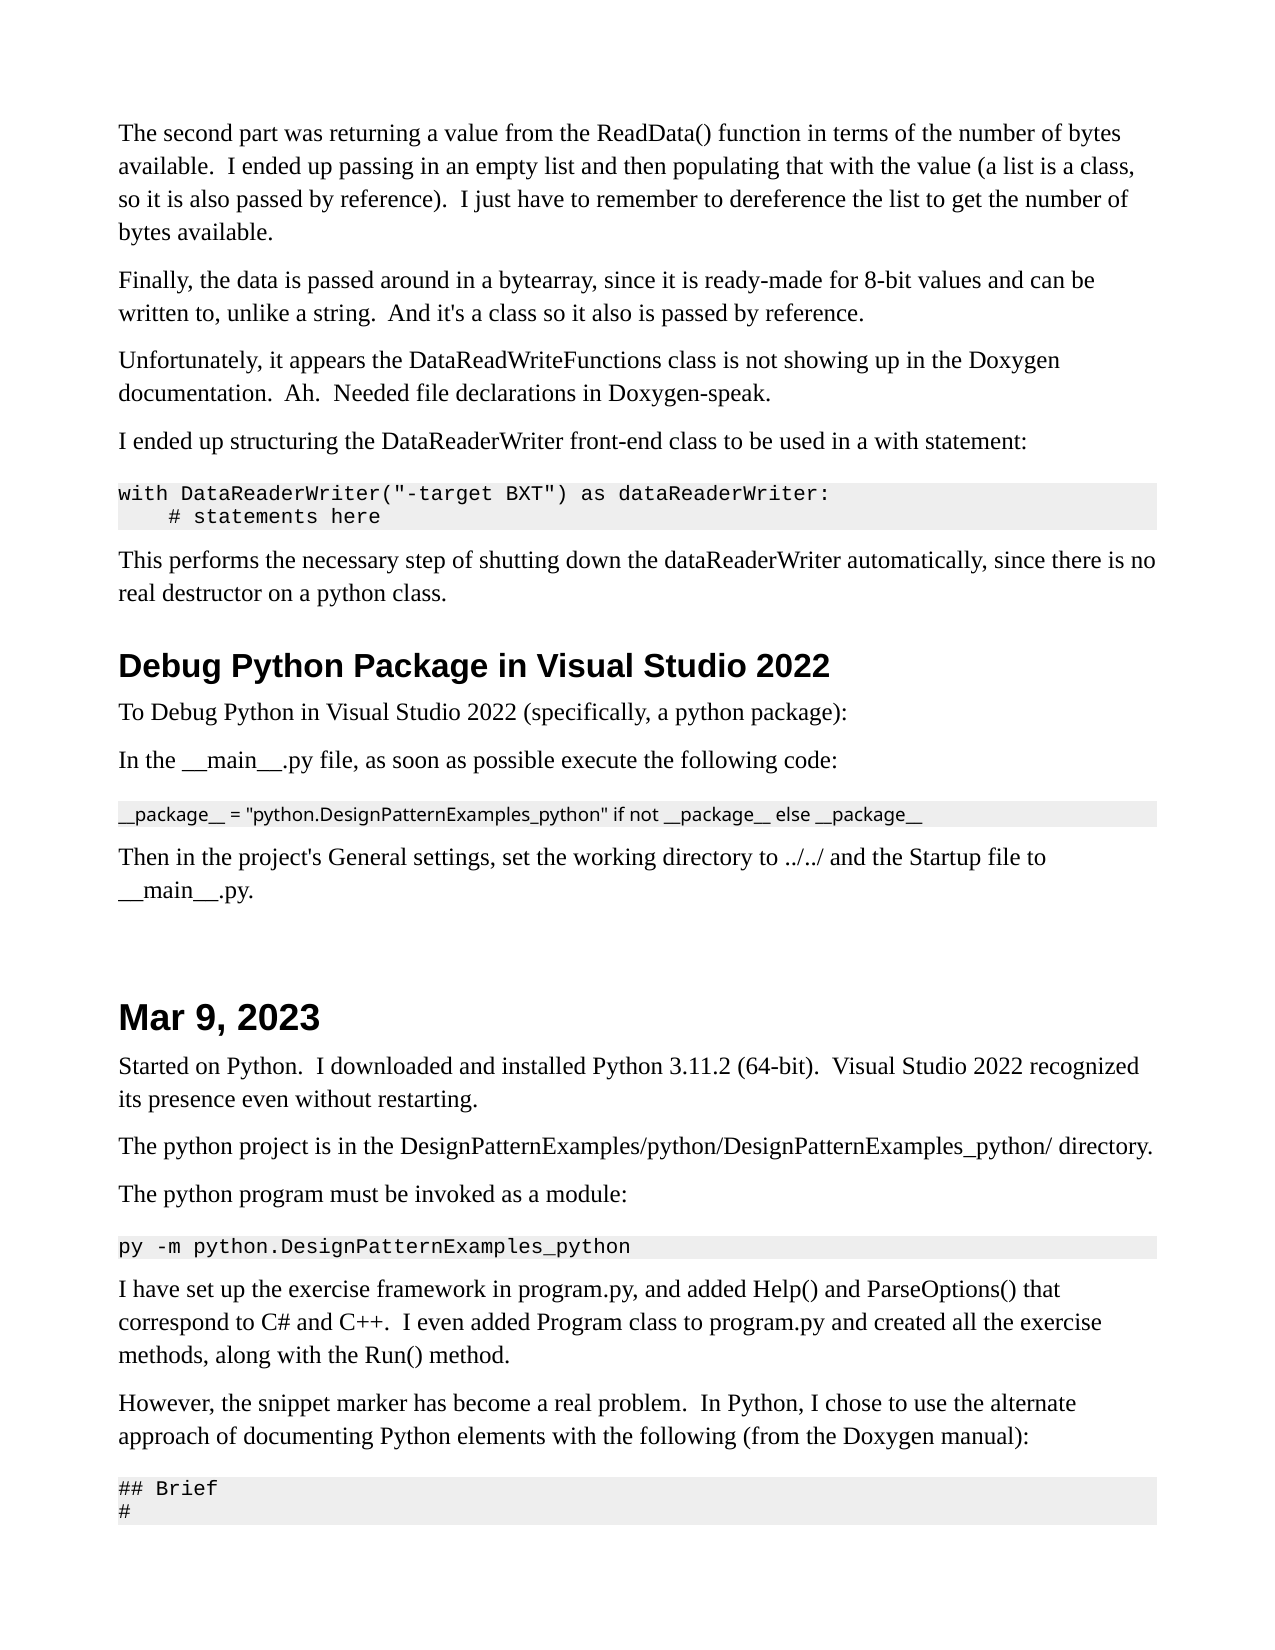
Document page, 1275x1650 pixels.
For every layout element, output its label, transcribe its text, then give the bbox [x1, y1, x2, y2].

text However, the snippet marker has become a real problem. In Python, I chose to use the alternate approach of documenting Python elements with the following (from the Doxygen manual): [118, 1388, 1157, 1450]
text The python project is in the DesignPatternExamples/python/DesignPatternExamples_python/ directory. [118, 1131, 1157, 1160]
text Unfortunately, it appears the DataReadWriteFunctions class is not showing up in the Doxygen documentation. Ah. Needed file declarations in Doxygen-speak. [118, 345, 1157, 407]
text I ended up structuring the DataReaderWriter front-end class to be used in a with statement: [118, 426, 1157, 455]
text Started on Python. I downloaded and installed Python 3.11.2 (64-bit). Visual Studio 2022 recognized its presence even without restarting. [118, 1051, 1157, 1113]
text In the __main__.py file, as soon as possible execute the following code: [118, 745, 1157, 774]
text The python program must be invoked as a module: [118, 1179, 1157, 1208]
text Finally, the data is passed around in a bytearray, since it is ready-made for 8-bit values and can be written to, unlike a string. And it's a class so it also is passed by reference. [118, 265, 1157, 327]
text __package__ = "python.DesignPatternExamples_python" if not __package__ else __package__ [118, 801, 1157, 827]
text The second part was returning a value from the ReadData() function in terms of the number of bytes available. I ended up passing in an empty list and then populating that with the value (a list is a class, so it is also passed by reference). I just have to remember to dereference the list to get the number of bytes available. [118, 118, 1157, 246]
text ## Brief [118, 1477, 1157, 1501]
text # statements here [118, 506, 1157, 530]
text py -m python.DesignPatternExamples_python [118, 1236, 1157, 1259]
text To Debug Python in Visual Studio 2022 (specifically, a python package): [118, 697, 1157, 726]
text with DataReaderWriter("-target BXT") as dataReaderWriter: [118, 483, 1157, 506]
subtitle Debug Python Package in Visual Studio 2022 [118, 646, 1157, 685]
text Then in the project's General settings, set the working directory to ../../ and the Startup file to __main__.py. [118, 842, 1157, 904]
text I have set up the exercise framework in program.py, and added Help() and ParseOptions() that correspond to C# and C++. I even added Program class to program.py and created all the exercise methods, along with the Run() method. [118, 1274, 1157, 1369]
subtitle Mar 9, 2023 [118, 995, 1157, 1038]
text # [118, 1501, 1157, 1525]
text This performs the necessary step of shutting down the dataReaderWriter automatically, since there is no real destructor on a python class. [118, 545, 1157, 607]
